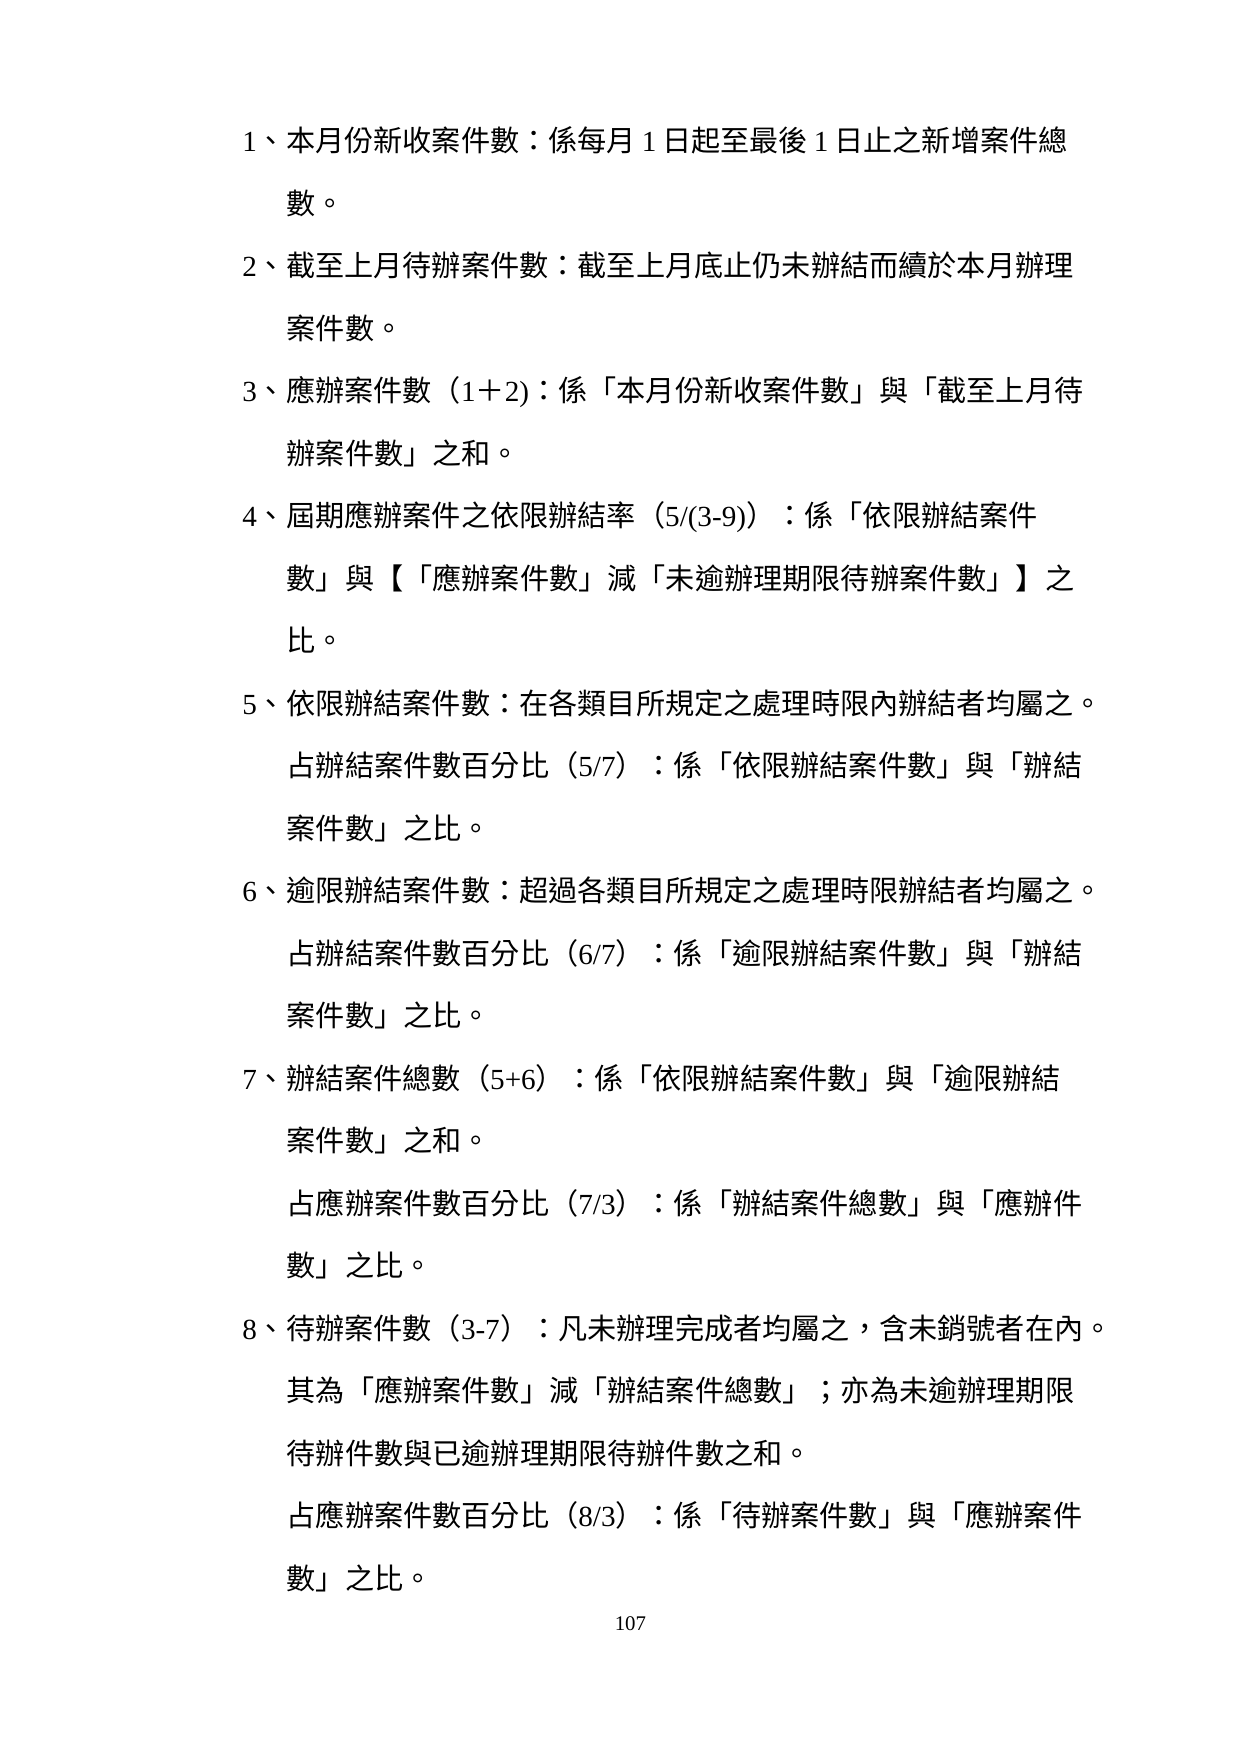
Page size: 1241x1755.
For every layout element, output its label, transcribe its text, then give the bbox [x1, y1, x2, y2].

text 2、截至上月待辦案件數：截至上月底止仍未辦結而續於本月辦理案件數。 [242, 222, 1087, 347]
text 占辦結案件數百分比（6/7）：係「逾限辦結案件數」與「辦結案件數」之比。 [286, 910, 1087, 1035]
text 占應辦案件數百分比（7/3）：係「辦結案件總數」與「應辦件數」之比。 [286, 1160, 1087, 1285]
text 7、辦結案件總數（5+6）：係「依限辦結案件數」與「逾限辦結案件數」之和。 [242, 1035, 1087, 1160]
text 6、逾限辦結案件數：超過各類目所規定之處理時限辦結者均屬之。 [242, 847, 1087, 910]
text 1、本月份新收案件數：係每月1日起至最後1日止之新增案件總數。 [242, 97, 1087, 222]
text 4、屆期應辦案件之依限辦結率（5/(3-9)）：係「依限辦結案件數」與【「應辦案件數」減「未逾辦理期限待辦案件數」】之比。 [242, 472, 1087, 660]
text 8、待辦案件數（3-7）：凡未辦理完成者均屬之，含未銷號者在內。其為「應辦案件數」減「辦結案件總數」；亦為未逾辦理期限待辦件數與已逾辦理期限待辦件數之和。 [242, 1285, 1087, 1472]
text 5、依限辦結案件數：在各類目所規定之處理時限內辦結者均屬之。 [242, 660, 1087, 722]
text 占辦結案件數百分比（5/7）：係「依限辦結案件數」與「辦結案件數」之比。 [286, 722, 1087, 847]
text 占應辦案件數百分比（8/3）：係「待辦案件數」與「應辦案件數」之比。 [286, 1472, 1087, 1597]
text 3、應辦案件數（1＋2)：係「本月份新收案件數」與「截至上月待辦案件數」之和。 [242, 347, 1087, 472]
